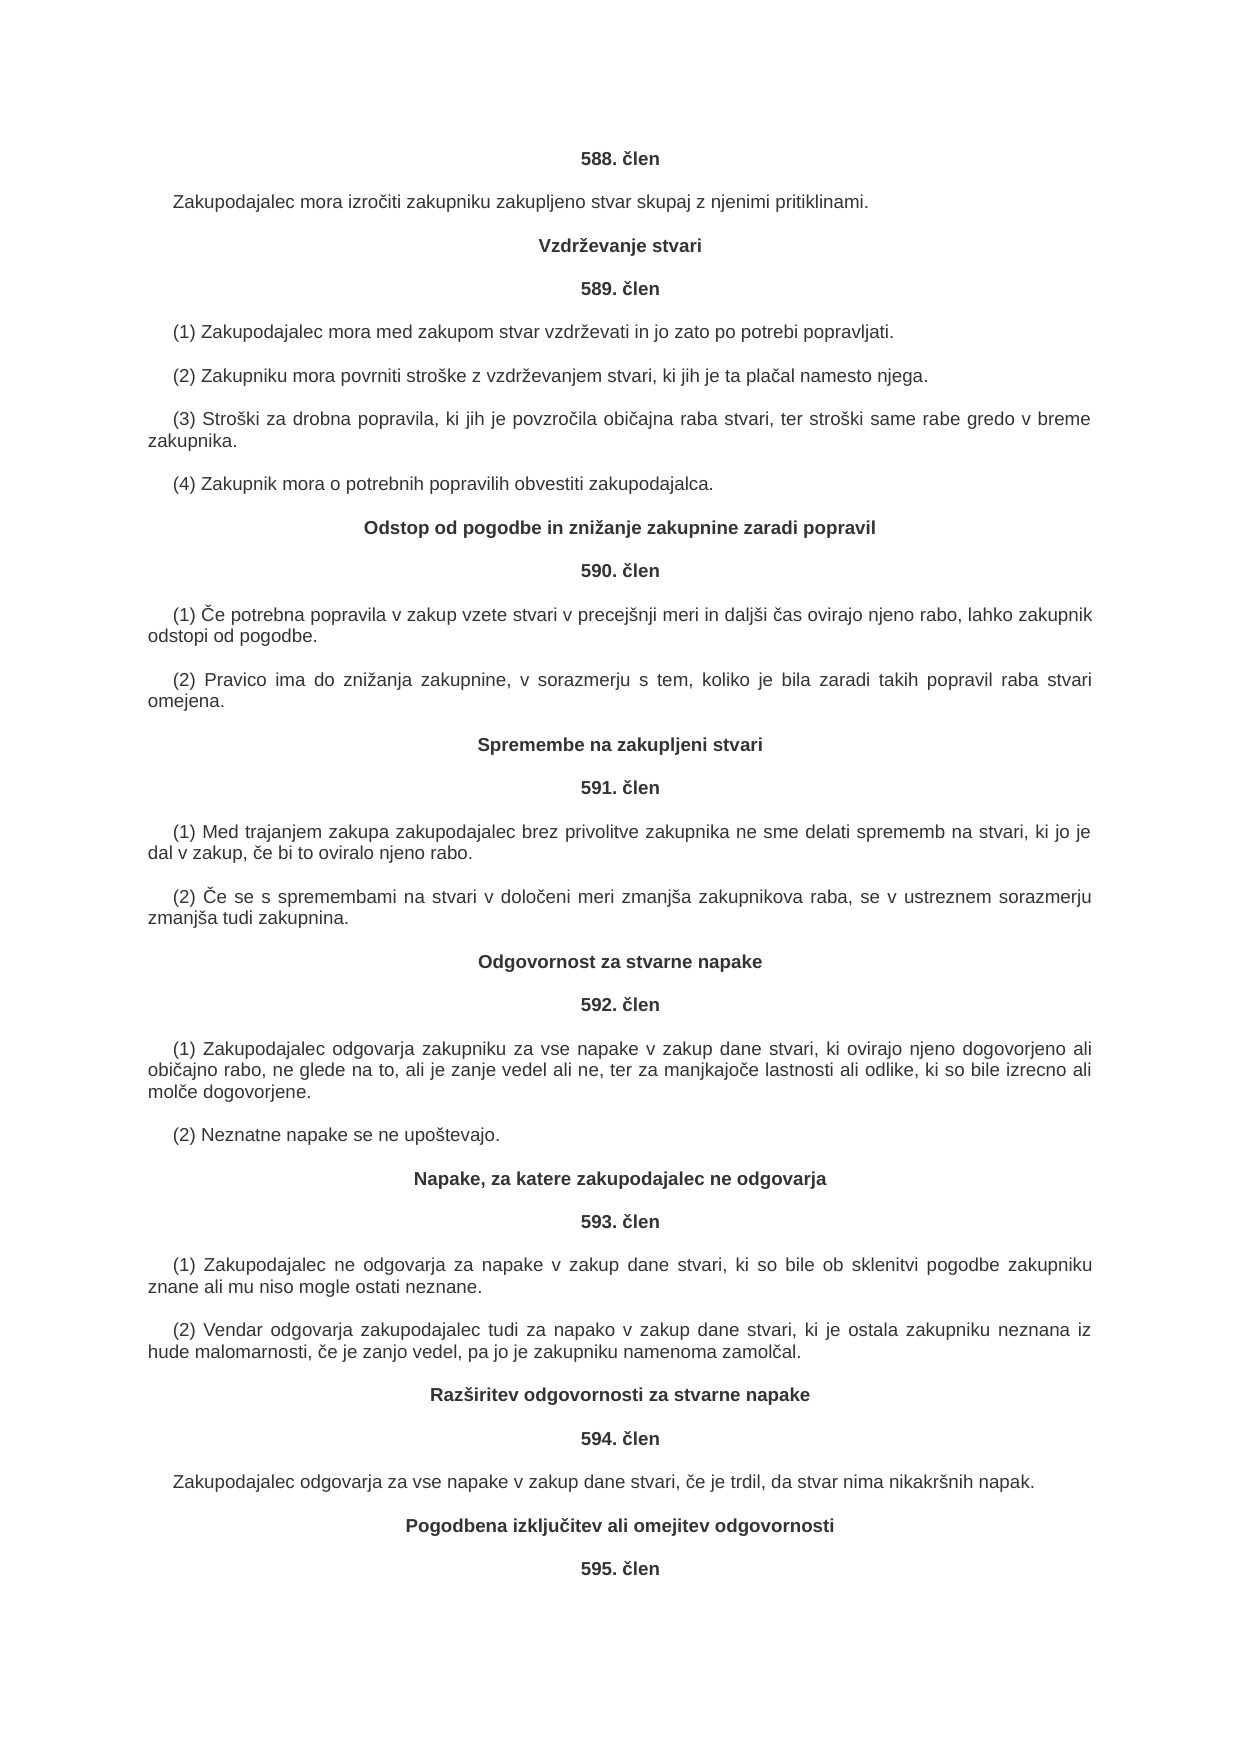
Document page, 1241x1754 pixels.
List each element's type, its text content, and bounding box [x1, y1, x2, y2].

text (2) Zakupniku mora povrniti stroške z vzdrževanjem stvari, ki jih je ta plačal namesto njega. [148, 365, 1093, 386]
text Razširitev odgovornosti za stvarne napake [148, 1384, 1093, 1406]
text (2) Pravico ima do znižanja zakupnine, v sorazmerju s tem, koliko je bila zaradi takih popravil raba stvari omejena. [148, 668, 1093, 712]
text Odstop od pogodbe in znižanje zakupnine zaradi popravil [148, 517, 1093, 538]
text 590. člen [148, 560, 1093, 582]
text (2) Če se s spremembami na stvari v določeni meri zmanjša zakupnikova raba, se v ustreznem sorazmerju zmanjša tudi zakupnina. [148, 885, 1093, 928]
text (1) Zakupodajalec odgovarja zakupniku za vse napake v zakup dane stvari, ki ovirajo njeno dogovorjeno ali običajno rabo, ne glede na to, ali je zanje vedel ali ne, ter za manjkajoče lastnosti ali odlike, ki so bile izrecno ali molče dogovorjene. [148, 1037, 1093, 1102]
text Pogodbena izključitev ali omejitev odgovornosti [148, 1514, 1093, 1536]
text 593. člen [148, 1211, 1093, 1232]
text 591. člen [148, 777, 1093, 798]
text (1) Zakupodajalec mora med zakupom stvar vzdrževati in jo zato po potrebi popravljati. [148, 321, 1093, 343]
text Odgovornost za stvarne napake [148, 950, 1093, 972]
text (1) Zakupodajalec ne odgovarja za napake v zakup dane stvari, ki so bile ob sklenitvi pogodbe zakupniku znane ali mu niso mogle ostati neznane. [148, 1254, 1093, 1297]
text (2) Vendar odgovarja zakupodajalec tudi za napako v zakup dane stvari, ki je ostala zakupniku neznana iz hude malomarnosti, če je zanjo vedel, pa jo je zakupniku namenoma zamolčal. [148, 1319, 1093, 1362]
text (3) Stroški za drobna popravila, ki jih je povzročila običajna raba stvari, ter stroški same rabe gredo v breme zakupnika. [148, 408, 1093, 451]
text 592. člen [148, 994, 1093, 1015]
text Zakupodajalec odgovarja za vse napake v zakup dane stvari, če je trdil, da stvar nima nikakršnih napak. [148, 1471, 1093, 1493]
text 595. člen [148, 1558, 1093, 1579]
text 588. člen [148, 148, 1093, 169]
text (2) Neznatne napake se ne upoštevajo. [148, 1124, 1093, 1145]
text Zakupodajalec mora izročiti zakupniku zakupljeno stvar skupaj z njenimi pritiklinami. [148, 191, 1093, 213]
text (1) Če potrebna popravila v zakup vzete stvari v precejšnji meri in daljši čas ovirajo njeno rabo, lahko zakupnik odstopi od pogodbe. [148, 603, 1093, 647]
text Napake, za katere zakupodajalec ne odgovarja [148, 1167, 1093, 1189]
text 594. člen [148, 1428, 1093, 1449]
text (4) Zakupnik mora o potrebnih popravilih obvestiti zakupodajalca. [148, 473, 1093, 495]
text Vzdrževanje stvari [148, 234, 1093, 256]
text (1) Med trajanjem zakupa zakupodajalec brez privolitve zakupnika ne sme delati sprememb na stvari, ki jo je dal v zakup, če bi to oviralo njeno rabo. [148, 820, 1093, 863]
text Spremembe na zakupljeni stvari [148, 733, 1093, 755]
text 589. člen [148, 278, 1093, 299]
